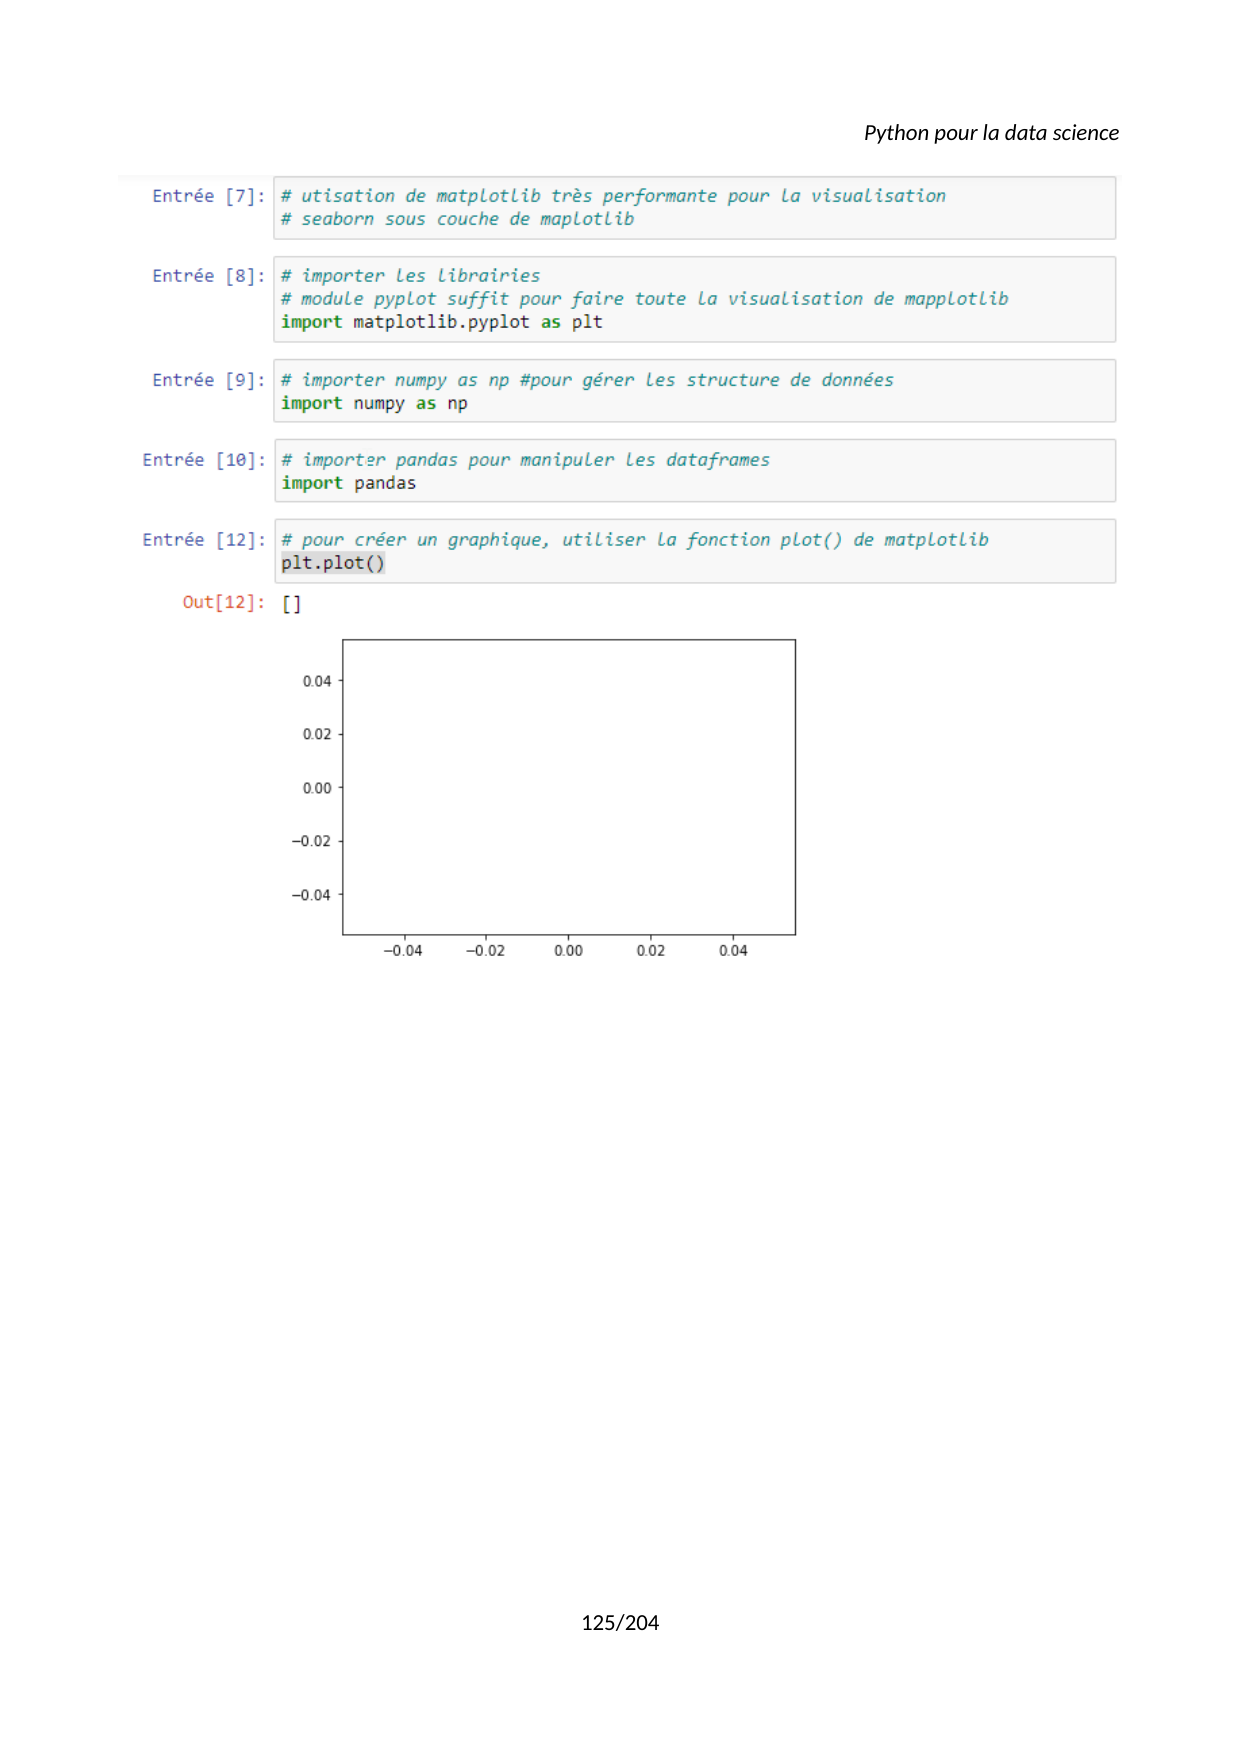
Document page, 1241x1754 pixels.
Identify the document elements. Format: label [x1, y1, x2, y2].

picture [118, 175, 1122, 979]
